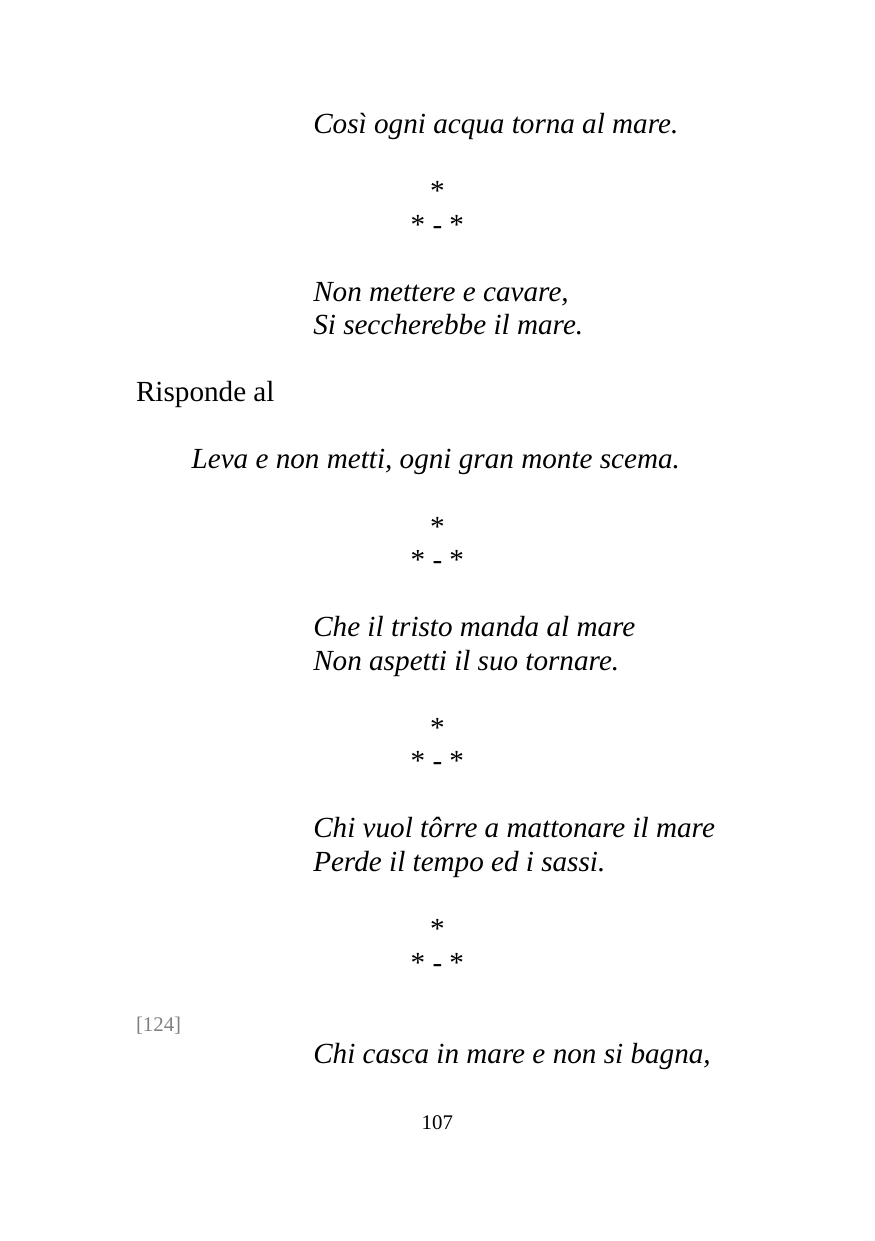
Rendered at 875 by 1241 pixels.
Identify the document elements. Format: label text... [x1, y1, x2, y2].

text * - * [106, 945, 768, 978]
text Chi casca in mare e non si bagna, [283, 1036, 768, 1069]
text Si seccherebbe il mare. [283, 307, 768, 341]
text * [106, 911, 768, 945]
text Non aspetti il suo tornare. [283, 643, 768, 676]
text Che il tristo manda al mare [283, 609, 768, 643]
text * [106, 710, 768, 743]
text * - * [106, 207, 768, 240]
text Leva e non metti, ogni gran monte scema. [106, 442, 768, 475]
text * [106, 173, 768, 207]
text Chi vuol tôrre a mattonare il mare [283, 811, 768, 844]
text Risponde al [106, 374, 768, 408]
text Non mettere e cavare, [283, 274, 768, 307]
text * - * [106, 743, 768, 777]
text Così ogni acqua torna al mare. [283, 106, 768, 140]
text * [106, 509, 768, 542]
text [124] [106, 1012, 768, 1036]
text * - * [106, 542, 768, 576]
text Perde il tempo ed i sassi. [283, 844, 768, 878]
